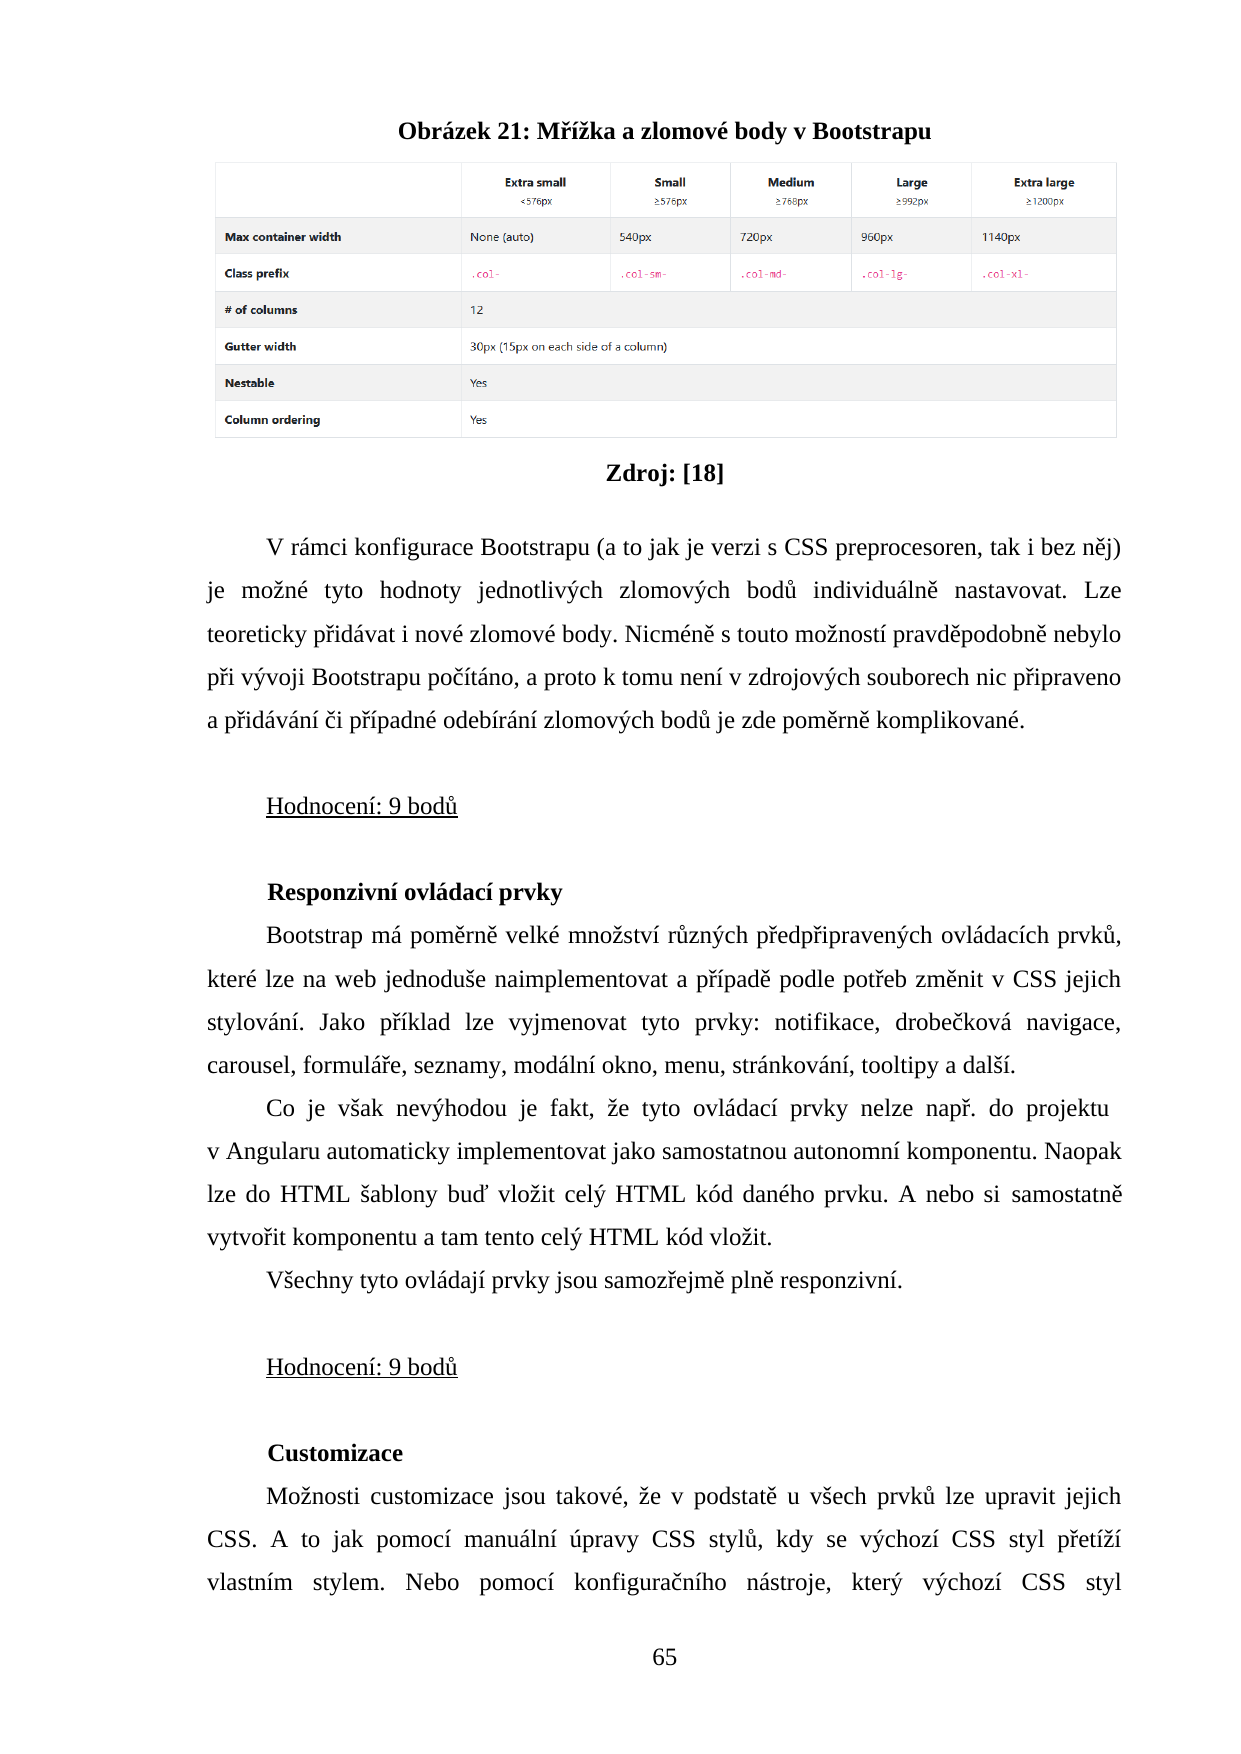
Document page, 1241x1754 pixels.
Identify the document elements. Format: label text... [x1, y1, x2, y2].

text Možnosti customizace jsou takové, že v podstatě u všech prvků lze upravit jejich CSS. A to jak pomocí manuální úpravy CSS stylů, kdy se výchozí CSS styl přetíží vlastním stylem. Nebo pomocí konfiguračního nástroje, který výchozí CSS styl [207, 1481, 1122, 1596]
text Bootstrap má poměrně velké množství různých předpřipravených ovládacích prvků, které lze na web jednoduše naimplementovat a případě podle potřeb změnit v CSS jejich stylování. Jako příklad lze vyjmenovat tyto prvky: notifikace, drobečková navigace, carousel, formuláře, seznamy, modální okno, menu, stránkování, tooltipy a další. [207, 921, 1122, 1079]
text V rámci konfigurace Bootstrapu (a to jak je verzi s CSS preprocesoren, tak i bez něj) je možné tyto hodnoty jednotlivých zlomových bodů individuálně nastavovat. Lze teoreticky přidávat i nové zlomové body. Nicméně s touto možností pravděpodobně nebylo při vývoji Bootstrapu počítáno, a proto k tomu není v zdrojových souborech nic připraveno a přidávání či případné odebírání zlomových bodů je zde poměrně komplikované. [207, 518, 1122, 734]
text Hodnocení: 9 bodů [207, 1352, 1122, 1381]
text Customizace [267, 1438, 1122, 1467]
picture [207, 157, 1123, 445]
text Zdroj: [18] [207, 458, 1122, 486]
text Obrázek 21: Mřížka a zlomové body v Bootstrapu [207, 116, 1122, 145]
text Všechny tyto ovládají prvky jsou samozřejmě plně responzivní. [207, 1266, 1122, 1294]
text Co je však nevýhodou je fakt, že tyto ovládací prvky nelze např. do projektu v Angularu automaticky implementovat jako samostatnou autonomní komponentu. Naopak lze do HTML šablony buď vložit celý HTML kód daného prvku. A nebo si samostatně vytvořit komponentu a tam tento celý HTML kód vložit. [207, 1093, 1122, 1251]
text Hodnocení: 9 bodů [207, 791, 1122, 820]
text Responzivní ovládací prvky [267, 877, 1122, 906]
